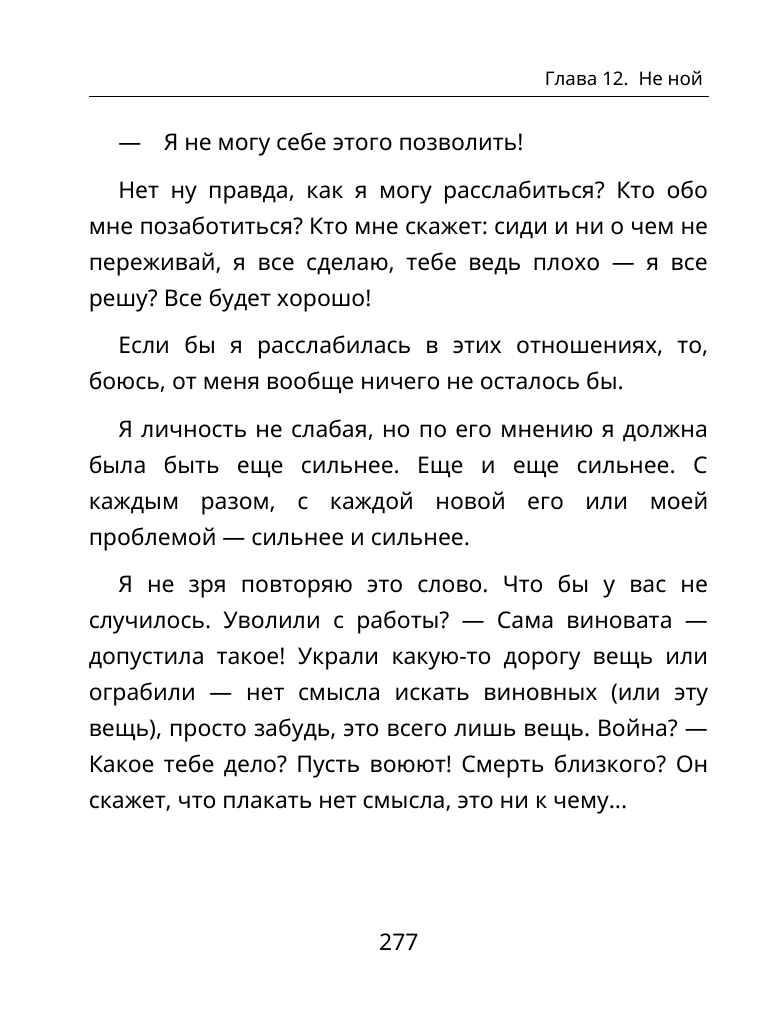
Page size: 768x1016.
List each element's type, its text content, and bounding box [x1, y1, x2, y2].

text Я не зря повторяю это слово. Что бы у вас не случилось. Уволили с работы? — Сама виновата — допустила такое! Украли какую-то дорогу вещь или ограбили — нет смысла искать виновных (или эту вещь), просто забудь, это всего лишь вещь. Война? — Какое тебе дело? Пусть воюют! Смерть близкого? Он скажет, что плакать нет смысла, это ни к чему... [88, 568, 709, 815]
text Если бы я расслабилась в этих отношениях, то, боюсь, от меня вообще ничего не осталось бы. [88, 329, 709, 396]
text Я личность не слабая, но по его мнению я должна была быть еще сильнее. Еще и еще сильнее. С каждым разом, с каждой новой его или моей проблемой — сильнее и сильнее. [88, 413, 709, 552]
text Нет ну правда, как я могу расслабиться? Кто обо мне позаботиться? Кто мне скажет: сиди и ни о чем не переживай, я все сделаю, тебе ведь плохо — я все решу? Все будет хорошо! [88, 174, 709, 313]
list Я не могу себе этого позволить! [88, 126, 709, 157]
